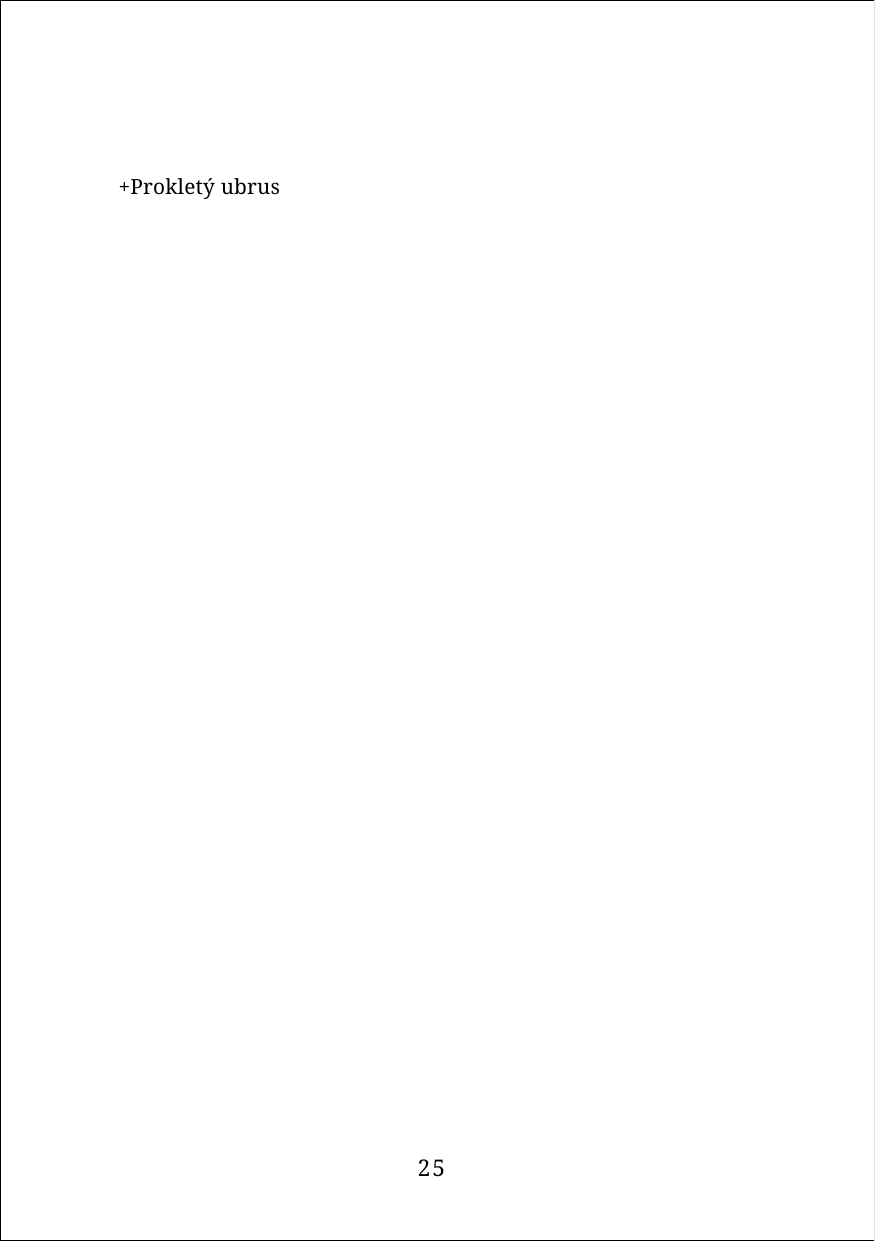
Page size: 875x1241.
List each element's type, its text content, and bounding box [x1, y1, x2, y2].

text +Prokletý ubrus [118, 172, 756, 200]
